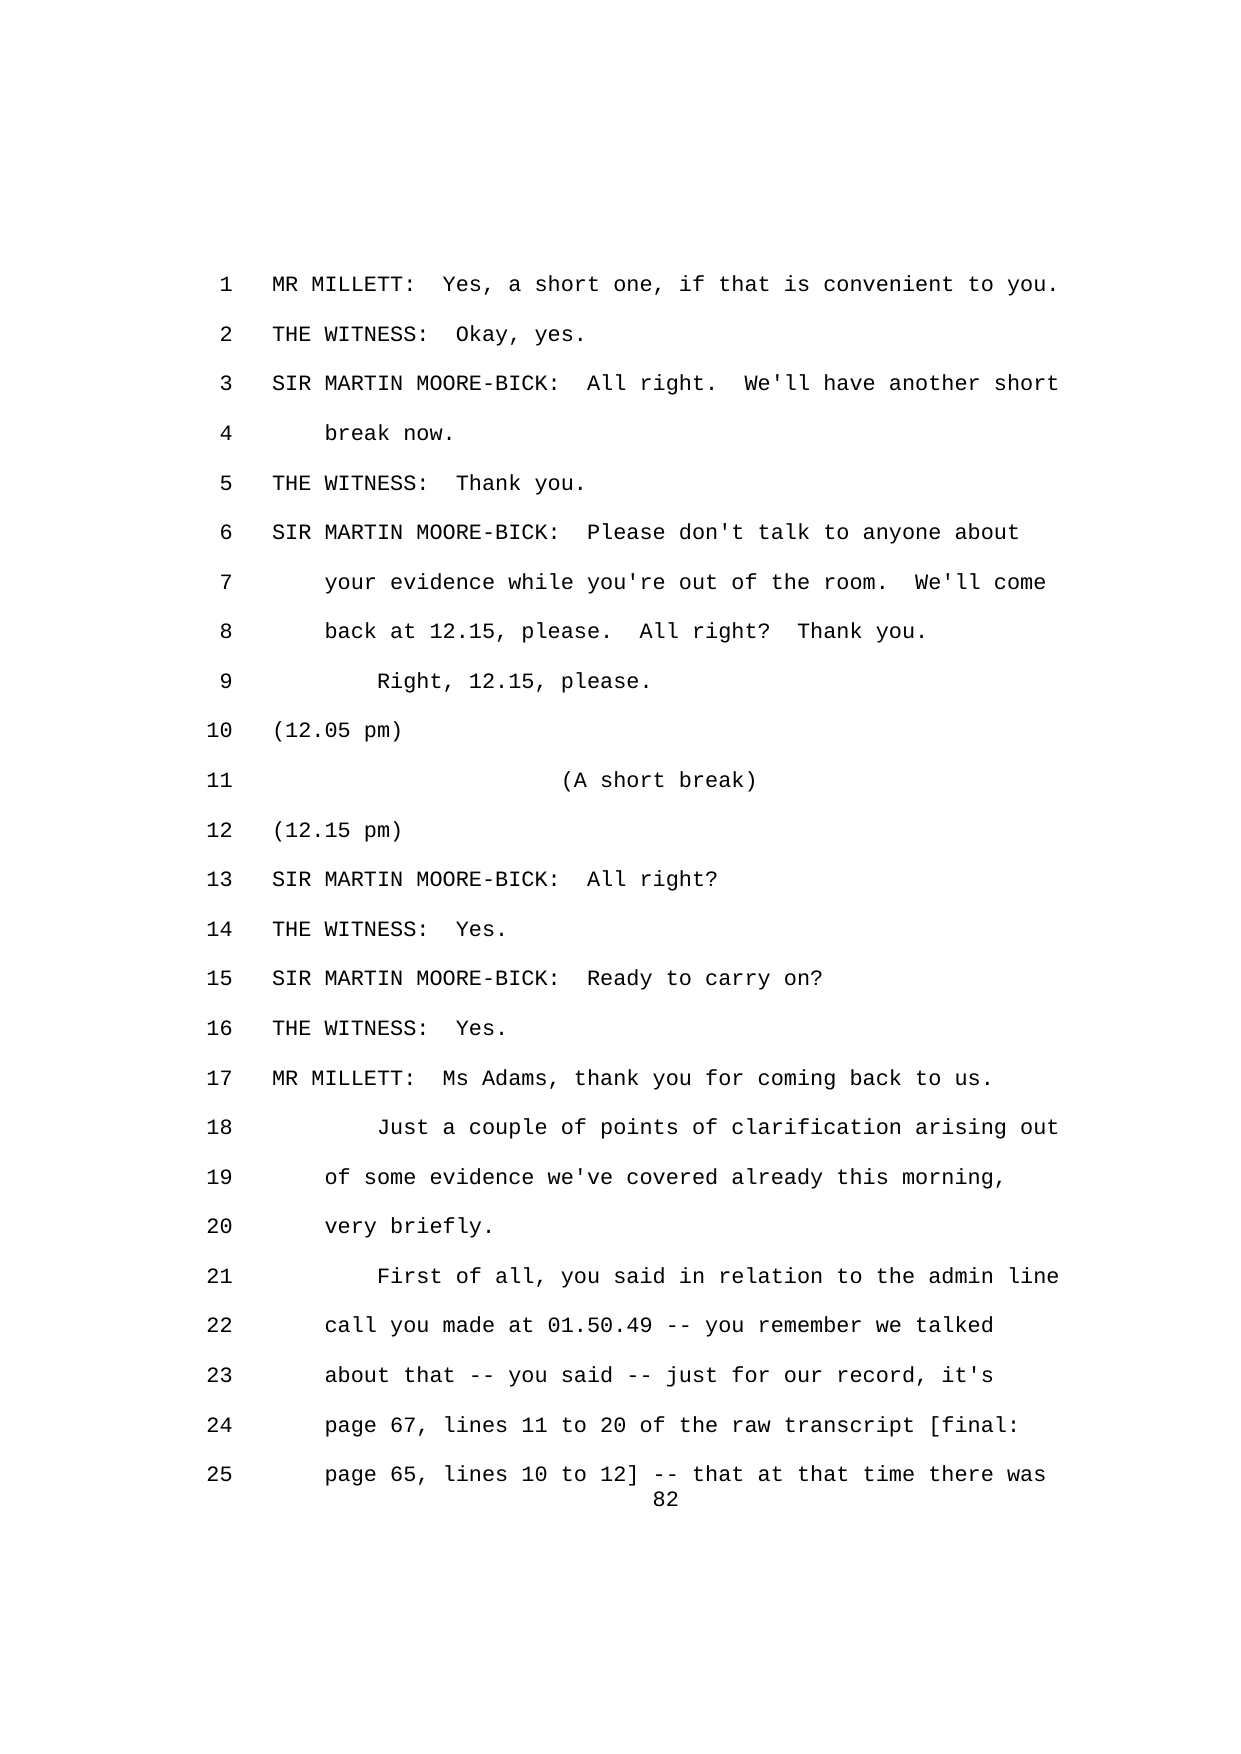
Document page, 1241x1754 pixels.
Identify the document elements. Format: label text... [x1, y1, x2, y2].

text 19 of some evidence we've covered already this morning, [75, 1166, 1165, 1191]
text 8 back at 12.15, please. All right? Thank you. [75, 620, 1165, 645]
text 3 SIR MARTIN MOORE-BICK: All right. We'll have another short [75, 372, 1165, 397]
text 7 your evidence while you're out of the room. We'll come [75, 571, 1165, 596]
text 1 MR MILLETT: Yes, a short one, if that is convenient to you. [75, 273, 1165, 298]
text 22 call you made at 01.50.49 -- you remember we talked [75, 1314, 1165, 1339]
text 6 SIR MARTIN MOORE-BICK: Please don't talk to anyone about [75, 521, 1165, 546]
text 25 page 65, lines 10 to 12] -- that at that time there was [75, 1463, 1165, 1488]
text 2 THE WITNESS: Okay, yes. [75, 323, 1165, 348]
text 23 about that -- you said -- just for our record, it's [75, 1364, 1165, 1389]
text 17 MR MILLETT: Ms Adams, thank you for coming back to us. [75, 1067, 1165, 1091]
text 15 SIR MARTIN MOORE-BICK: Ready to carry on? [75, 967, 1165, 992]
text 11 (A short break) [75, 769, 1165, 794]
text 24 page 67, lines 11 to 20 of the raw transcript [final: [75, 1414, 1165, 1438]
text 9 Right, 12.15, please. [75, 670, 1165, 695]
text 12 (12.15 pm) [75, 819, 1165, 843]
text 18 Just a couple of points of clarification arising out [75, 1116, 1165, 1141]
text 16 THE WITNESS: Yes. [75, 1017, 1165, 1042]
text 10 (12.05 pm) [75, 719, 1165, 744]
text 5 THE WITNESS: Thank you. [75, 472, 1165, 496]
text 4 break now. [75, 422, 1165, 447]
text 21 First of all, you said in relation to the admin line [75, 1265, 1165, 1290]
text 14 THE WITNESS: Yes. [75, 918, 1165, 943]
text 20 very briefly. [75, 1215, 1165, 1240]
text 13 SIR MARTIN MOORE-BICK: All right? [75, 868, 1165, 893]
text 82 [75, 1488, 1165, 1513]
